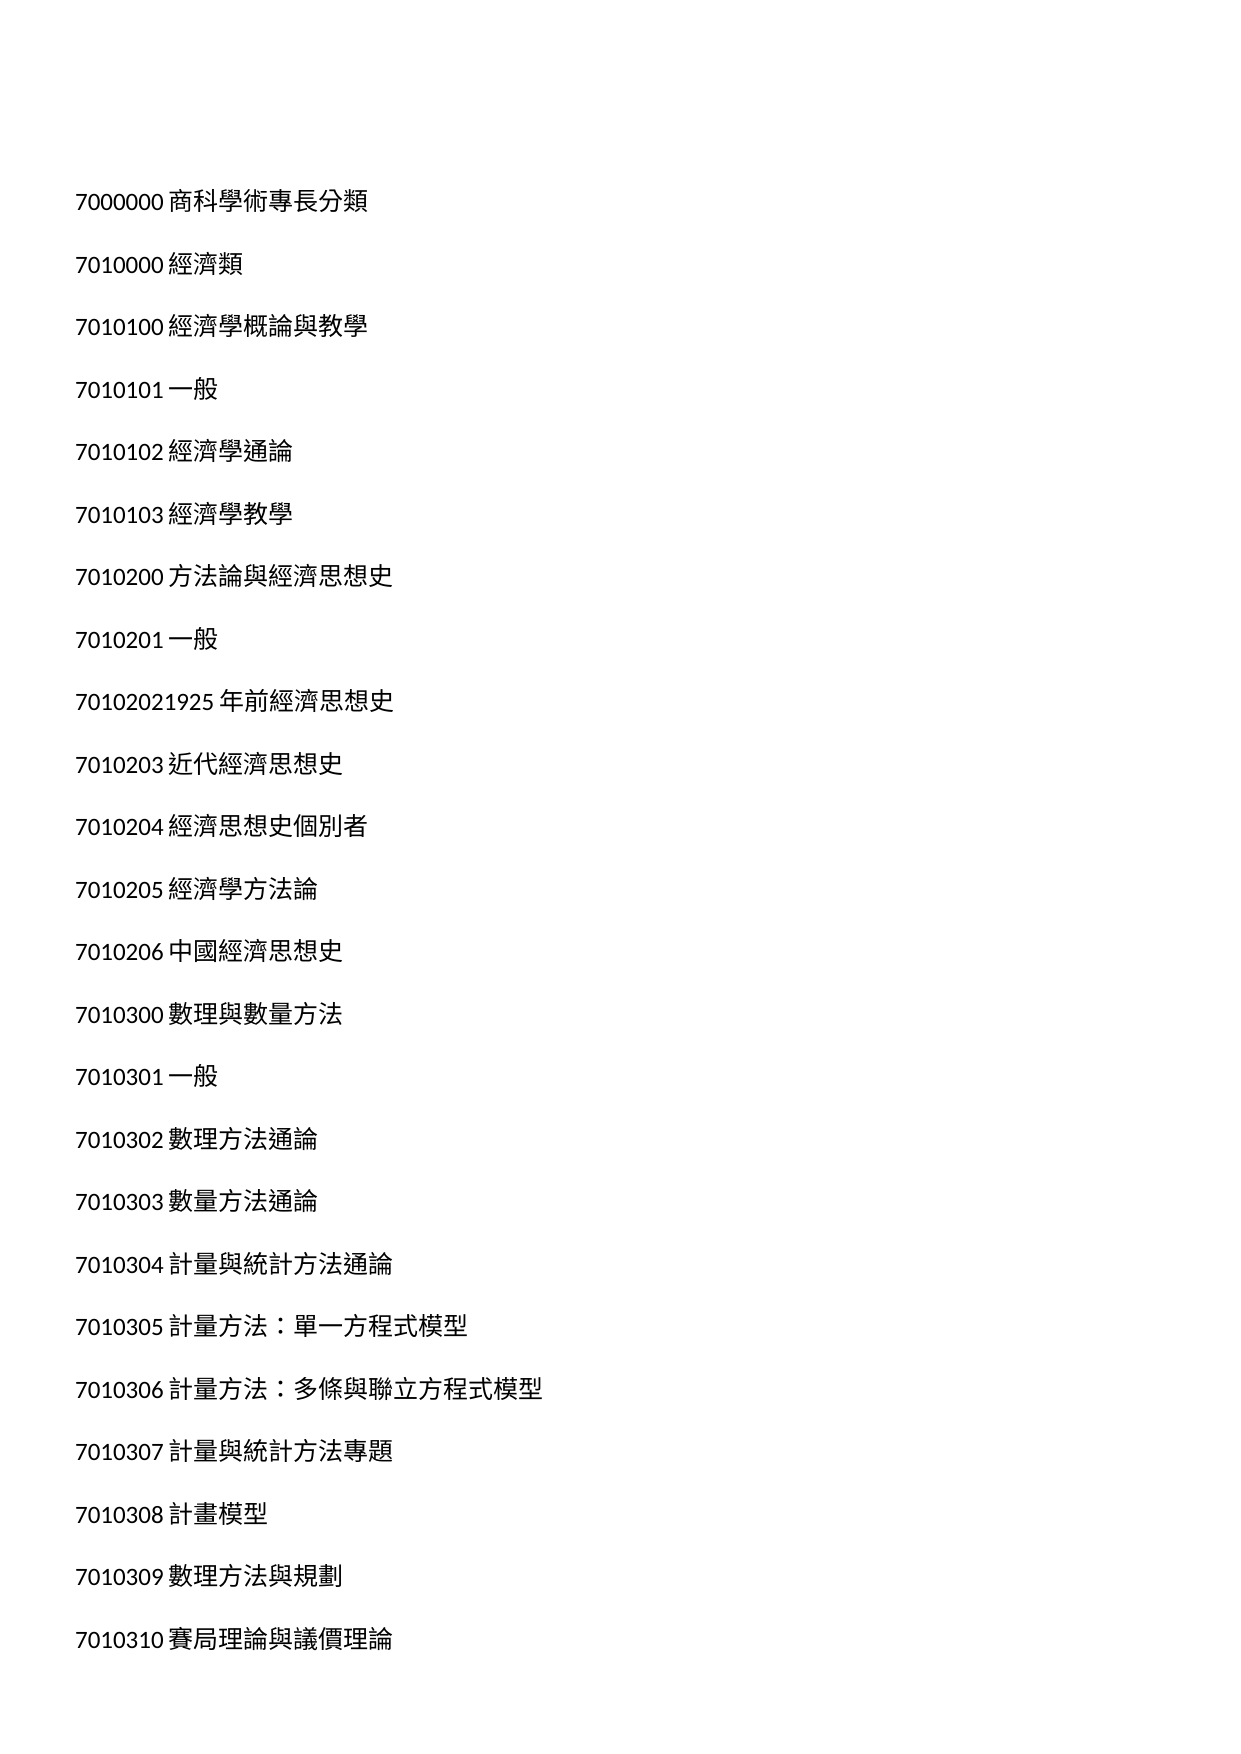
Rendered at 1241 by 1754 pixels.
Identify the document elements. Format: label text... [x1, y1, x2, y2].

text 7010306計量方法：多條與聯立方程式模型 [75, 1346, 1165, 1408]
text 7010303數量方法通論 [75, 1158, 1165, 1221]
text 7010301一般 [75, 1033, 1165, 1096]
text 7010308計畫模型 [75, 1471, 1165, 1533]
text 7010102經濟學通論 [75, 408, 1165, 471]
text 7010300數理與數量方法 [75, 971, 1165, 1033]
text 7010200方法論與經濟思想史 [75, 533, 1165, 596]
text 7010100經濟學概論與教學 [75, 283, 1165, 346]
text 7010204經濟思想史個別者 [75, 783, 1165, 846]
text 7010203近代經濟思想史 [75, 721, 1165, 783]
text 7010206中國經濟思想史 [75, 908, 1165, 971]
text 7000000商科學術專長分類 [75, 158, 1165, 221]
text 7010309數理方法與規劃 [75, 1533, 1165, 1596]
text 7010310賽局理論與議價理論 [75, 1596, 1165, 1658]
text 7010302數理方法通論 [75, 1096, 1165, 1158]
text 7010101一般 [75, 346, 1165, 408]
text 7010000經濟類 [75, 221, 1165, 283]
text 70102021925年前經濟思想史 [75, 658, 1165, 721]
text 7010201一般 [75, 596, 1165, 658]
text 7010305計量方法：單一方程式模型 [75, 1283, 1165, 1346]
text 7010103經濟學教學 [75, 471, 1165, 533]
text 7010307計量與統計方法專題 [75, 1408, 1165, 1471]
text 7010304計量與統計方法通論 [75, 1221, 1165, 1283]
text 7010205經濟學方法論 [75, 846, 1165, 908]
